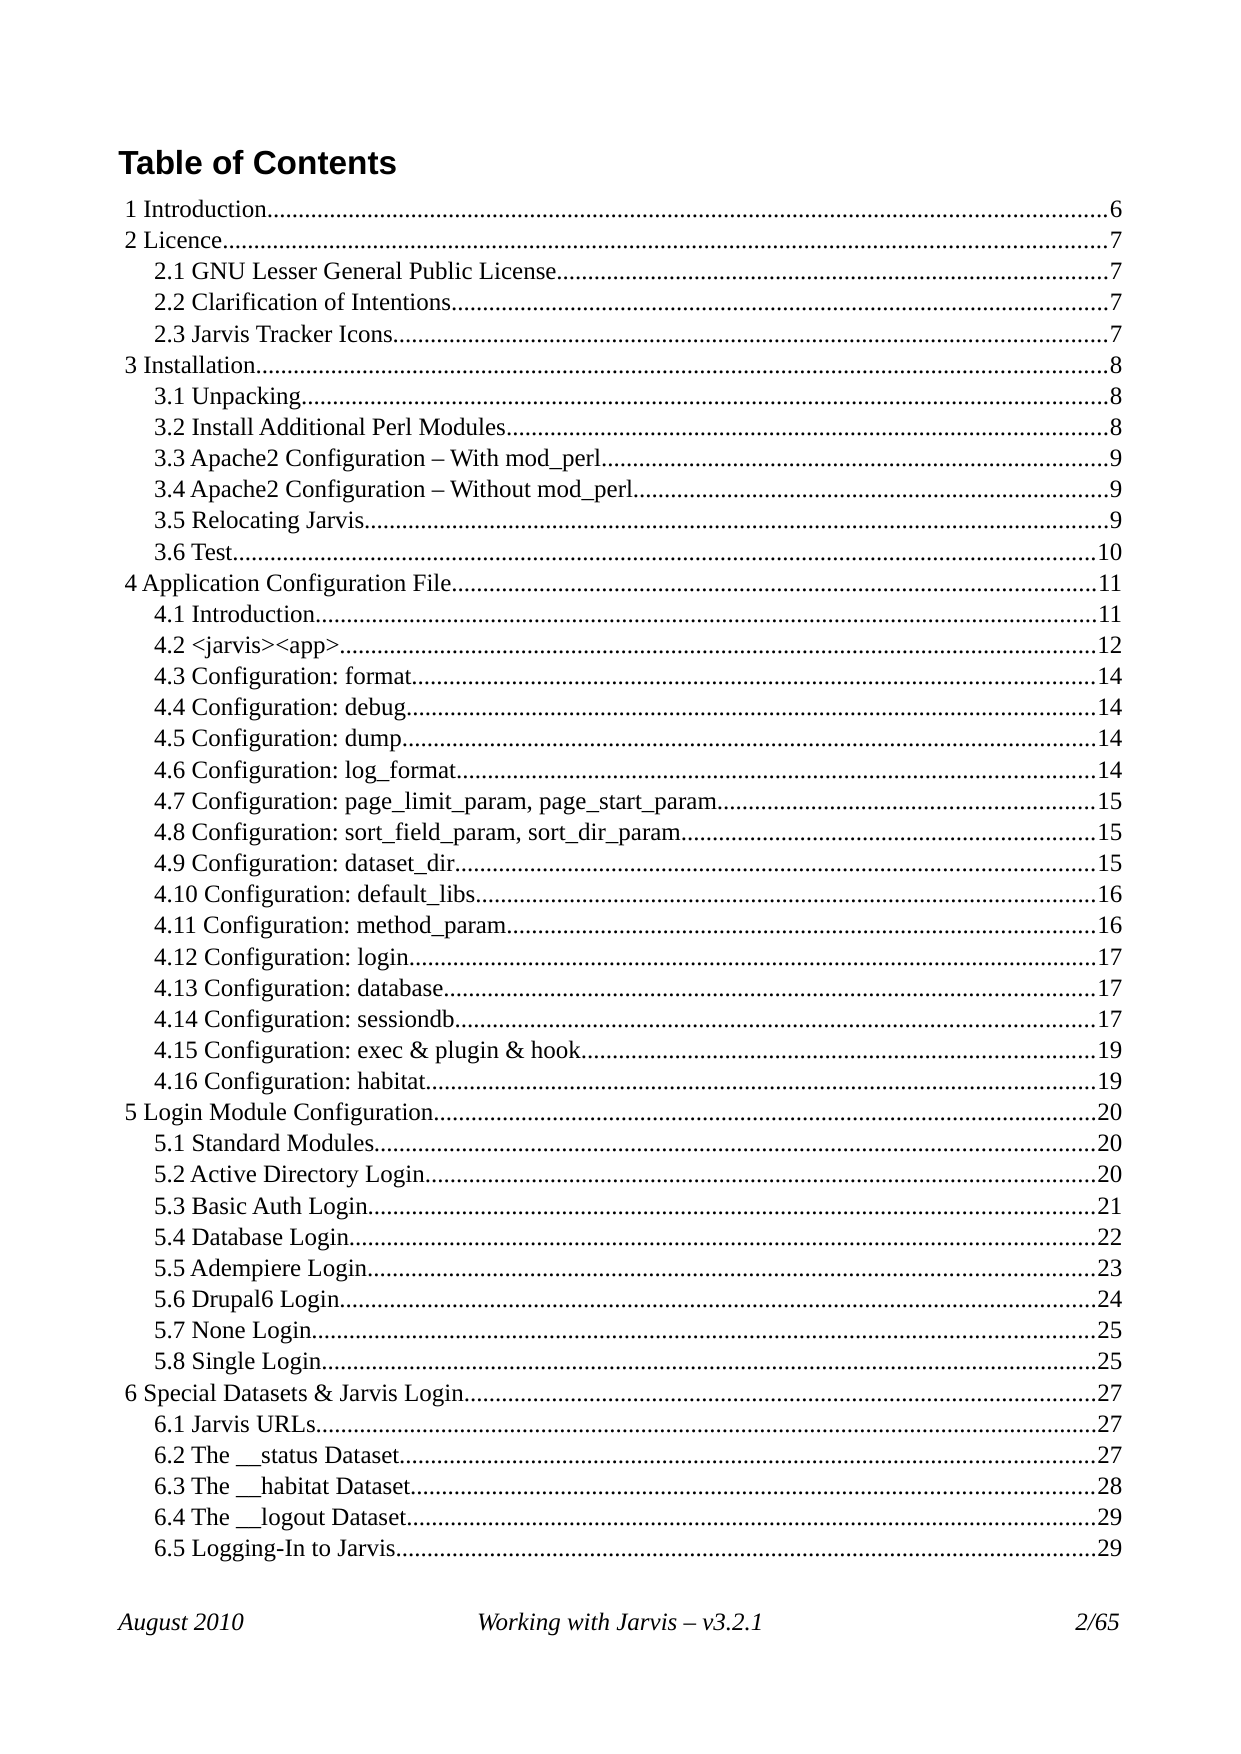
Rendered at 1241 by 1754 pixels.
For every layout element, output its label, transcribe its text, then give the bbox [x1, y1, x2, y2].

text 3.5 Relocating Jarvis 9 [148, 506, 1122, 534]
text 6.1 Jarvis URLs 27 [148, 1409, 1122, 1437]
text 4.5 Configuration: dump 14 [148, 723, 1122, 752]
text 4 Application Configuration File 11 [118, 568, 1122, 597]
text 4.10 Configuration: default_libs 16 [148, 879, 1122, 908]
text 5.1 Standard Modules 20 [148, 1128, 1122, 1157]
text 1 Introduction 6 [118, 194, 1122, 223]
text 4.7 Configuration: page_limit_param, page_start_param 15 [148, 786, 1122, 814]
text 3.1 Unpacking 8 [148, 381, 1122, 410]
text 4.13 Configuration: database 17 [148, 973, 1122, 1001]
text 6 Special Datasets & Jarvis Login 27 [118, 1378, 1122, 1406]
text 4.3 Configuration: format 14 [148, 661, 1122, 690]
text 3.4 Apache2 Configuration – Without mod_perl 9 [148, 474, 1122, 503]
text 3.3 Apache2 Configuration – With mod_perl 9 [148, 443, 1122, 472]
text 3.2 Install Additional Perl Modules 8 [148, 412, 1122, 441]
text 4.8 Configuration: sort_field_param, sort_dir_param 15 [148, 817, 1122, 846]
text 4.16 Configuration: habitat 19 [148, 1066, 1122, 1095]
text 2.3 Jarvis Tracker Icons 7 [148, 319, 1122, 347]
text 6.5 Logging-In to Jarvis 29 [148, 1533, 1122, 1562]
text 4.15 Configuration: exec & plugin & hook 19 [148, 1035, 1122, 1064]
text 4.14 Configuration: sessiondb 17 [148, 1004, 1122, 1033]
text 5.7 None Login 25 [148, 1315, 1122, 1344]
text 5.3 Basic Auth Login 21 [148, 1191, 1122, 1219]
text 5.4 Database Login 22 [148, 1222, 1122, 1251]
text 5.2 Active Directory Login 20 [148, 1159, 1122, 1188]
text 3.6 Test 10 [148, 537, 1122, 565]
text 5 Login Module Configuration 20 [118, 1097, 1122, 1126]
text 2.1 GNU Lesser General Public License 7 [148, 256, 1122, 285]
text 4.4 Configuration: debug 14 [148, 692, 1122, 721]
text 4.12 Configuration: login 17 [148, 942, 1122, 970]
text 4.6 Configuration: log_format 14 [148, 755, 1122, 783]
text 2.2 Clarification of Intentions 7 [148, 287, 1122, 316]
text 5.8 Single Login 25 [148, 1346, 1122, 1375]
text 4.9 Configuration: dataset_dir 15 [148, 848, 1122, 877]
text 2 Licence 7 [118, 225, 1122, 254]
text 4.11 Configuration: method_param 16 [148, 910, 1122, 939]
text 3 Installation 8 [118, 350, 1122, 378]
text 5.6 Drupal6 Login 24 [148, 1284, 1122, 1313]
text 4.1 Introduction 11 [148, 599, 1122, 628]
subtitle Table of Contents [118, 143, 1122, 182]
text 4.2 <jarvis><app> 12 [148, 630, 1122, 659]
text 6.3 The __habitat Dataset 28 [148, 1471, 1122, 1500]
text 5.5 Adempiere Login 23 [148, 1253, 1122, 1282]
text 6.2 The __status Dataset 27 [148, 1440, 1122, 1469]
text 6.4 The __logout Dataset 29 [148, 1502, 1122, 1531]
